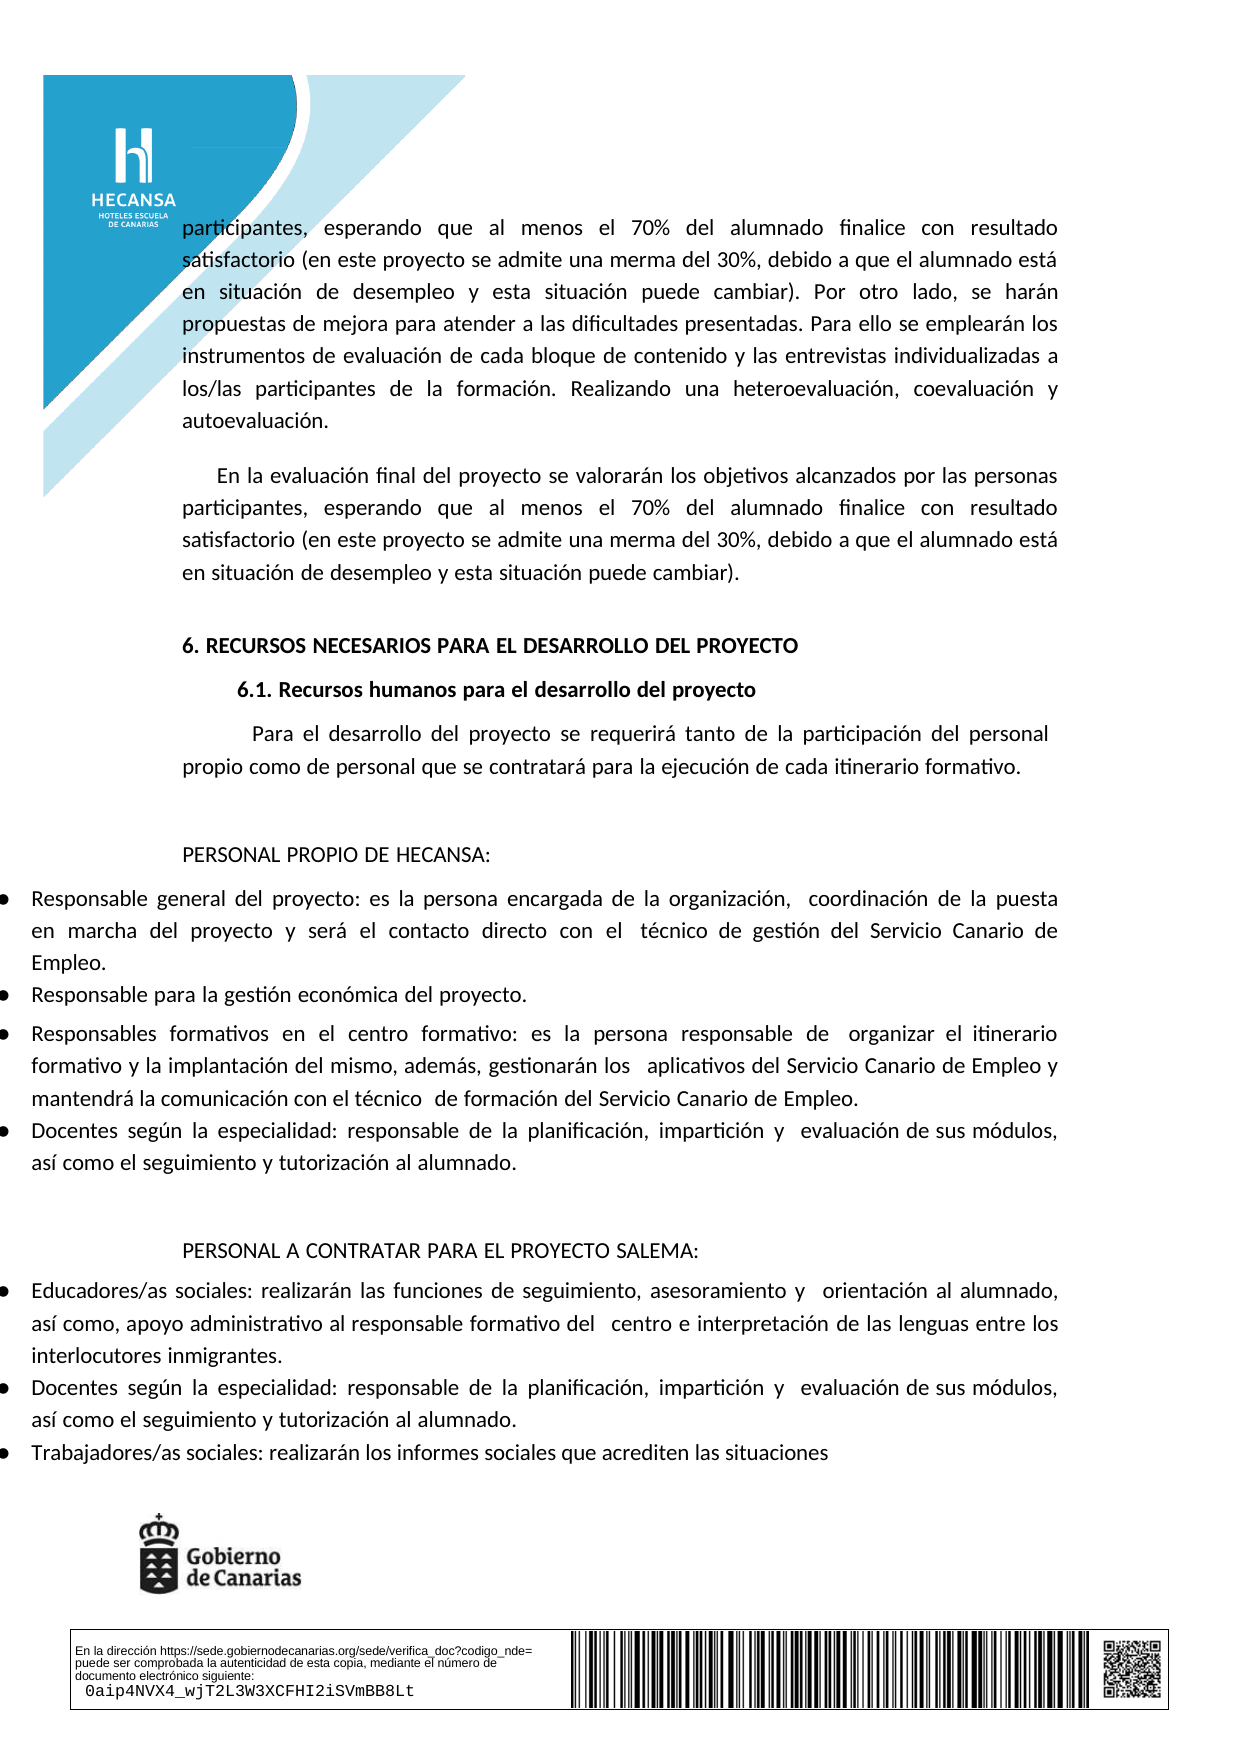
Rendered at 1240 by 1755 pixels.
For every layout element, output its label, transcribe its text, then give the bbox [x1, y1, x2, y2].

list Responsables formativos en el centro formativo: es la persona responsable de organizar el itinerario formativo y la implantación del mismo, además, gestionarán los aplicativos del Servicio Canario de Empleo y mantendrá la comunicación con el técnico de formación del Servicio Canario de Empleo. [0, 1019, 1058, 1112]
text participantes, esperando que al menos el 70% del alumnado finalice con resultado satisfactorio (en este proyecto se admite una merma del 30%, debido a que el alumnado está en situación de desempleo y esta situación puede cambiar). Por otro lado, se harán propuestas de mejora para atender a las dificultades presentadas. Para ello se emplearán los instrumentos de evaluación de cada bloque de contenido y las entrevistas individualizadas a los/las participantes de la formación. Realizando una heteroevaluación, coevaluación y autoevaluación. [182, 213, 1059, 434]
list RECURSOS NECESARIOS PARA EL DESARROLLO DEL PROYECTO [182, 631, 1181, 659]
text 6.1. Recursos humanos para el desarrollo del proyecto [237, 675, 1181, 703]
list Responsable general del proyecto: es la persona encargada de la organización, coordinación de la puesta en marcha del proyecto y será el contacto directo con el técnico de gestión del Servicio Canario de Empleo. [0, 884, 1058, 976]
list Responsable para la gestión económica del proyecto. [0, 981, 1181, 1008]
text PERSONAL PROPIO DE HECANSA: [182, 840, 1181, 868]
list Trabajadores/as sociales: realizarán los informes sociales que acrediten las situaciones [0, 1438, 1181, 1466]
text En la evaluación final del proyecto se valorarán los objetivos alcanzados por las personas participantes, esperando que al menos el 70% del alumnado finalice con resultado satisfactorio (en este proyecto se admite una merma del 30%, debido a que el alumnado está en situación de desempleo y esta situación puede cambiar). [182, 461, 1058, 586]
text PERSONAL A CONTRATAR PARA EL PROYECTO SALEMA: [182, 1236, 1181, 1264]
list Educadores/as sociales: realizarán las funciones de seguimiento, asesoramiento y orientación al alumnado, así como, apoyo administrativo al responsable formativo del centro e interpretación de las lenguas entre los interlocutores inmigrantes. [0, 1276, 1058, 1369]
list Docentes según la especialidad: responsable de la planificación, impartición y evaluación de sus módulos, así como el seguimiento y tutorización al alumnado. [0, 1116, 1058, 1176]
text Para el desarrollo del proyecto se requerirá tanto de la participación del personal propio como de personal que se contratará para la ejecución de cada itinerario formativo. [182, 719, 1086, 780]
list Docentes según la especialidad: responsable de la planificación, impartición y evaluación de sus módulos, así como el seguimiento y tutorización al alumnado. [0, 1373, 1058, 1433]
